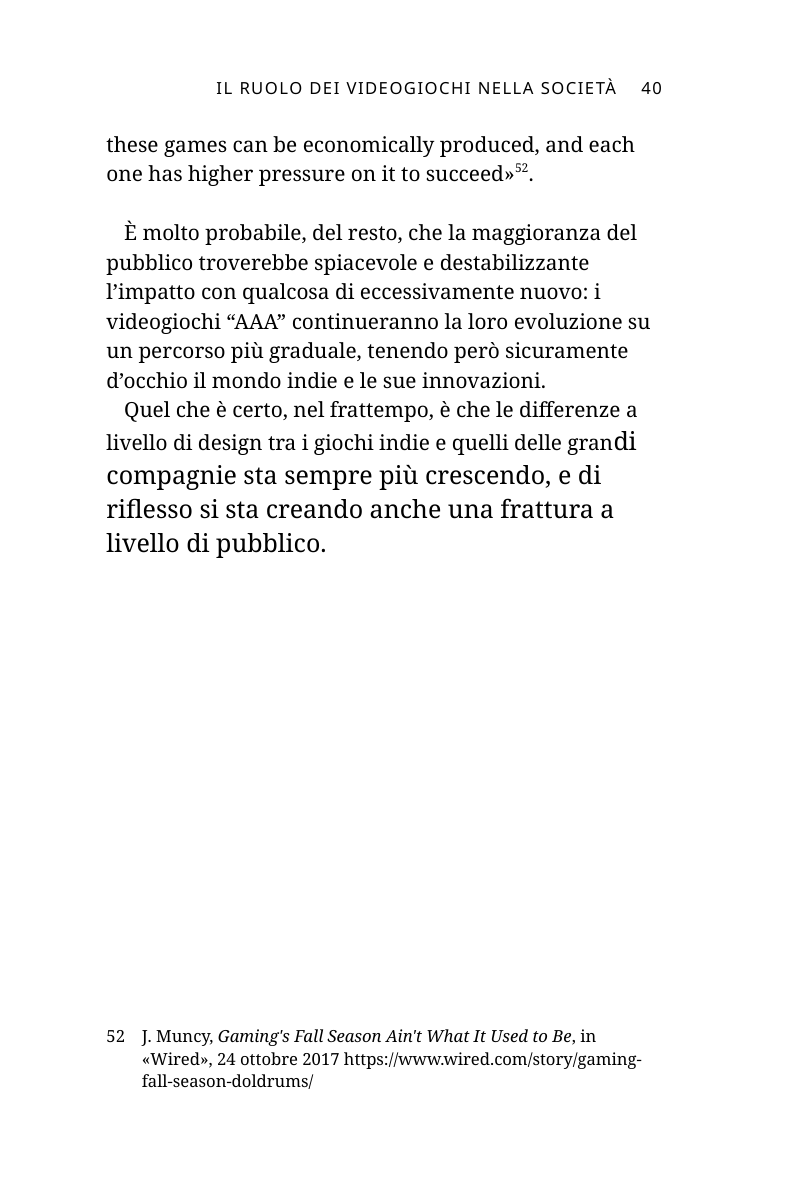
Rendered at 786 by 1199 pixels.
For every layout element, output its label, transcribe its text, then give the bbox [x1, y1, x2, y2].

text J. Muncy, Gaming's Fall Season Ain't What It Used to Be, in «Wired», 24 ottobre 2017 https://www.wired.com/story/gaming-fall-season-doldrums/ [106, 1024, 661, 1093]
text Quel che è certo, nel frattempo, è che le differenze a livello di design tra i giochi indie e quelli delle grandi compagnie sta sempre più crescendo, e di riflesso si sta creando anche una frattura a livello di pubblico. [106, 394, 661, 560]
text È molto probabile, del resto, che la maggioranza del pubblico troverebbe spiacevole e destabilizzante l’impatto con qualcosa di eccessivamente nuovo: i videogiochi “AAA” continueranno la loro evoluzione su un percorso più graduale, tenendo però sicuramente d’occhio il mondo indie e le sue innovazioni. [106, 217, 661, 394]
text these games can be economically produced, and each one has higher pressure on it to succeed». [106, 129, 661, 188]
